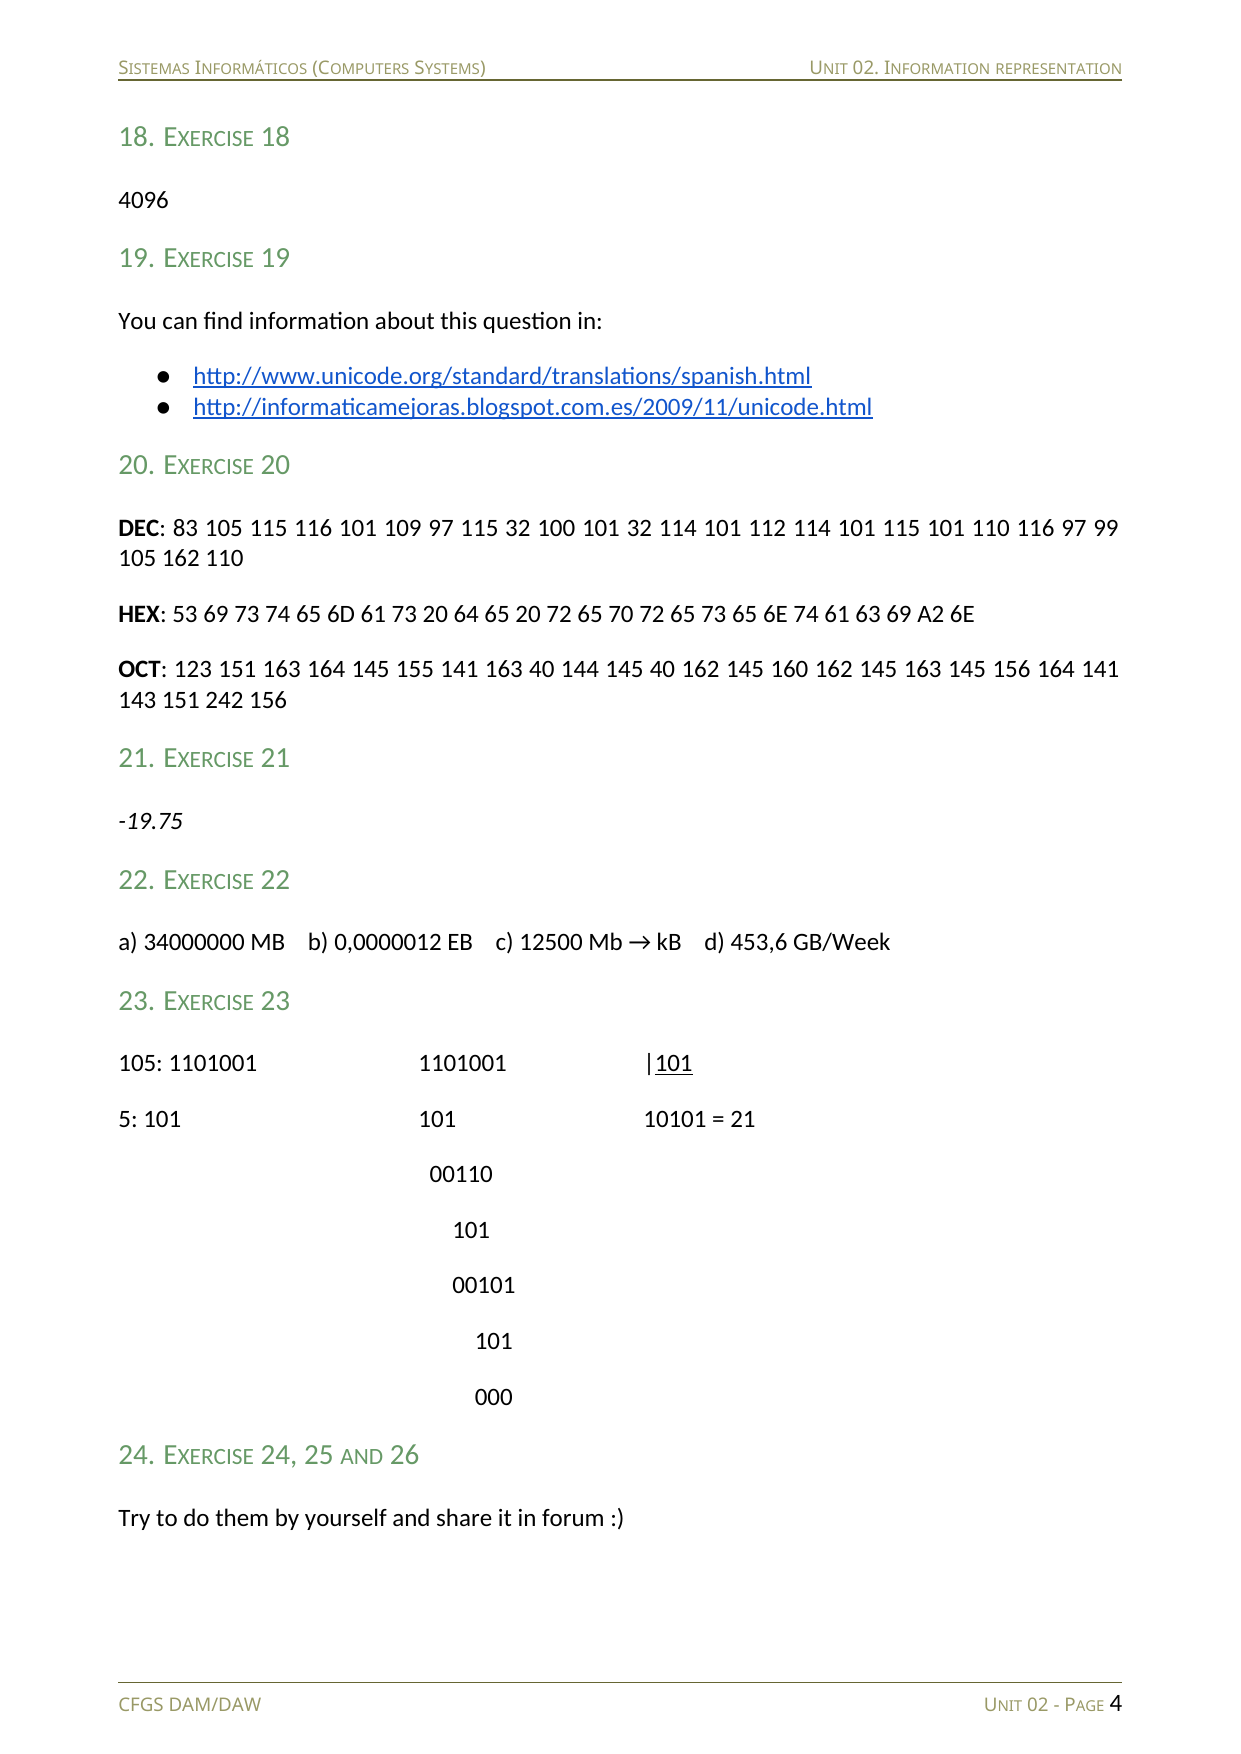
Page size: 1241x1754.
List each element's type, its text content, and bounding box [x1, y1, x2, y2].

text 101 [118, 1325, 1122, 1356]
text 00110 [118, 1158, 1122, 1189]
list http://www.unicode.org/standard/translations/spanish.html [156, 360, 1122, 391]
subtitle Exercise 22 [118, 861, 1122, 896]
text 000 [118, 1381, 1122, 1411]
text DEC: 83 105 115 116 101 109 97 115 32 100 101 32 114 101 112 114 101 115 101 110 116 97 99 105 162 110 [118, 512, 1122, 573]
text 4096 [118, 184, 1122, 214]
subtitle Exercise 21 [118, 739, 1122, 775]
text 5: 101 101 10101 = 21 [118, 1103, 1122, 1133]
text 101 [118, 1214, 1122, 1244]
subtitle Exercise 19 [118, 239, 1122, 275]
text 00101 [118, 1269, 1122, 1300]
subtitle Exercise 18 [118, 118, 1122, 154]
list http://informaticamejoras.blogspot.com.es/2009/11/unicode.html [156, 391, 1122, 421]
subtitle Exercise 24, 25 and 26 [118, 1436, 1122, 1472]
text Try to do them by yourself and share it in forum :) [118, 1502, 1122, 1532]
text OCT: 123 151 163 164 145 155 141 163 40 144 145 40 162 145 160 162 145 163 145 156 164 141 143 151 242 156 [118, 653, 1122, 714]
text You can find information about this question in: [118, 305, 1122, 335]
text HEX: 53 69 73 74 65 6D 61 73 20 64 65 20 72 65 70 72 65 73 65 6E 74 61 63 69 A2 6E [118, 598, 1122, 628]
text 105: 1101001 1101001 |101 [118, 1047, 1122, 1078]
text -19.75 [118, 805, 1122, 836]
text a) 34000000 MB b) 0,0000012 EB c) 12500 Mb → kB d) 453,6 GB/Week [118, 926, 1122, 957]
subtitle Exercise 20 [118, 446, 1122, 482]
subtitle Exercise 23 [118, 982, 1122, 1017]
